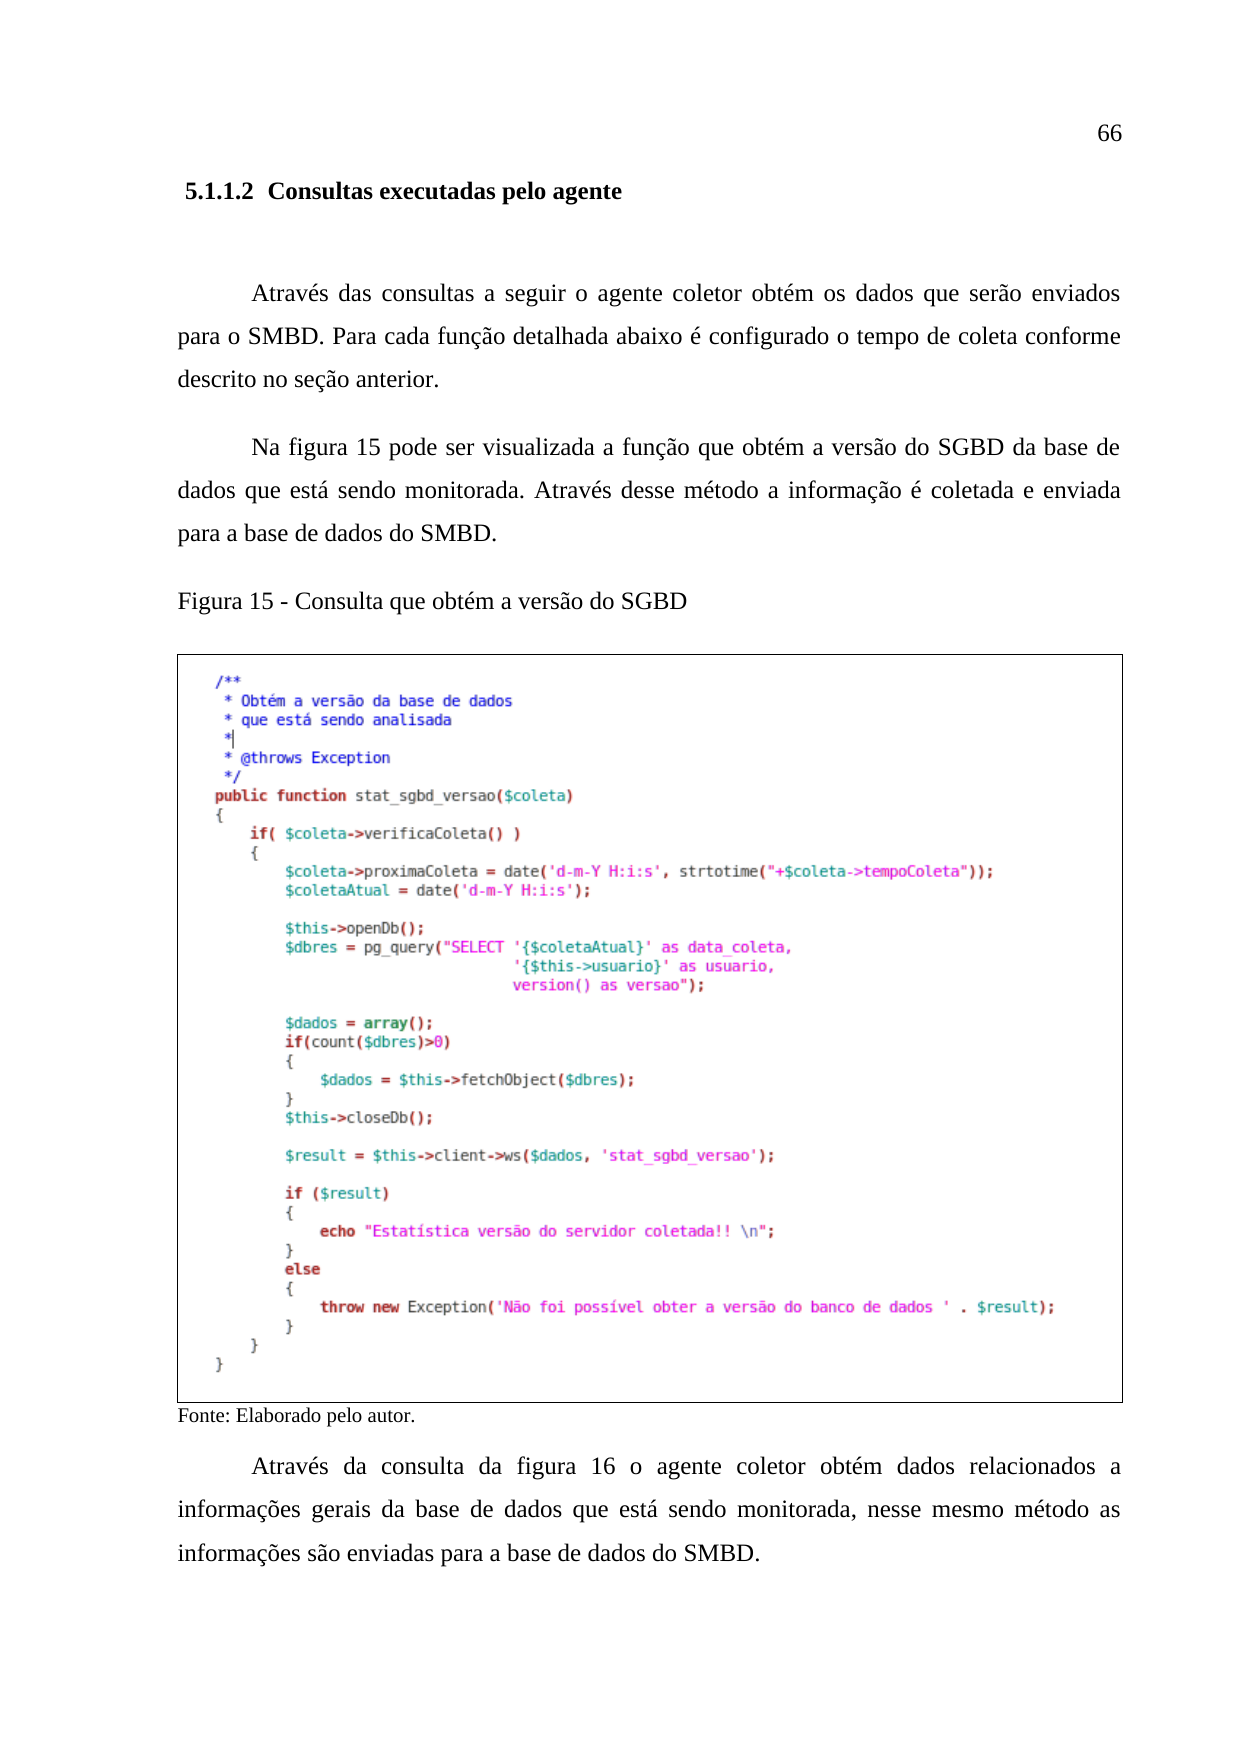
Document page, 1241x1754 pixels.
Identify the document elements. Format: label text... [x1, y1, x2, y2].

text Através da consulta da figura 16 o agente coletor obtém dados relacionados a informações gerais da base de dados que está sendo monitorada, nesse mesmo método as informações são enviadas para a base de dados do SMBD. [177, 1451, 1122, 1566]
text Figura 15 - Consulta que obtém a versão do SGBD [177, 586, 1122, 615]
text Na figura 15 pode ser visualizada a função que obtém a versão do SGBD da base de dados que está sendo monitorada. Através desse método a informação é coletada e enviada para a base de dados do SMBD. [177, 432, 1122, 547]
picture [180, 657, 1120, 1400]
list Consultas executadas pelo agente [185, 176, 1122, 205]
text Através das consultas a seguir o agente coletor obtém os dados que serão enviados para o SMBD. Para cada função detalhada abaixo é configurado o tempo de coleta conforme descrito no seção anterior. [177, 278, 1122, 393]
list Fonte: Elaborado pelo autor. [177, 1403, 1122, 1427]
